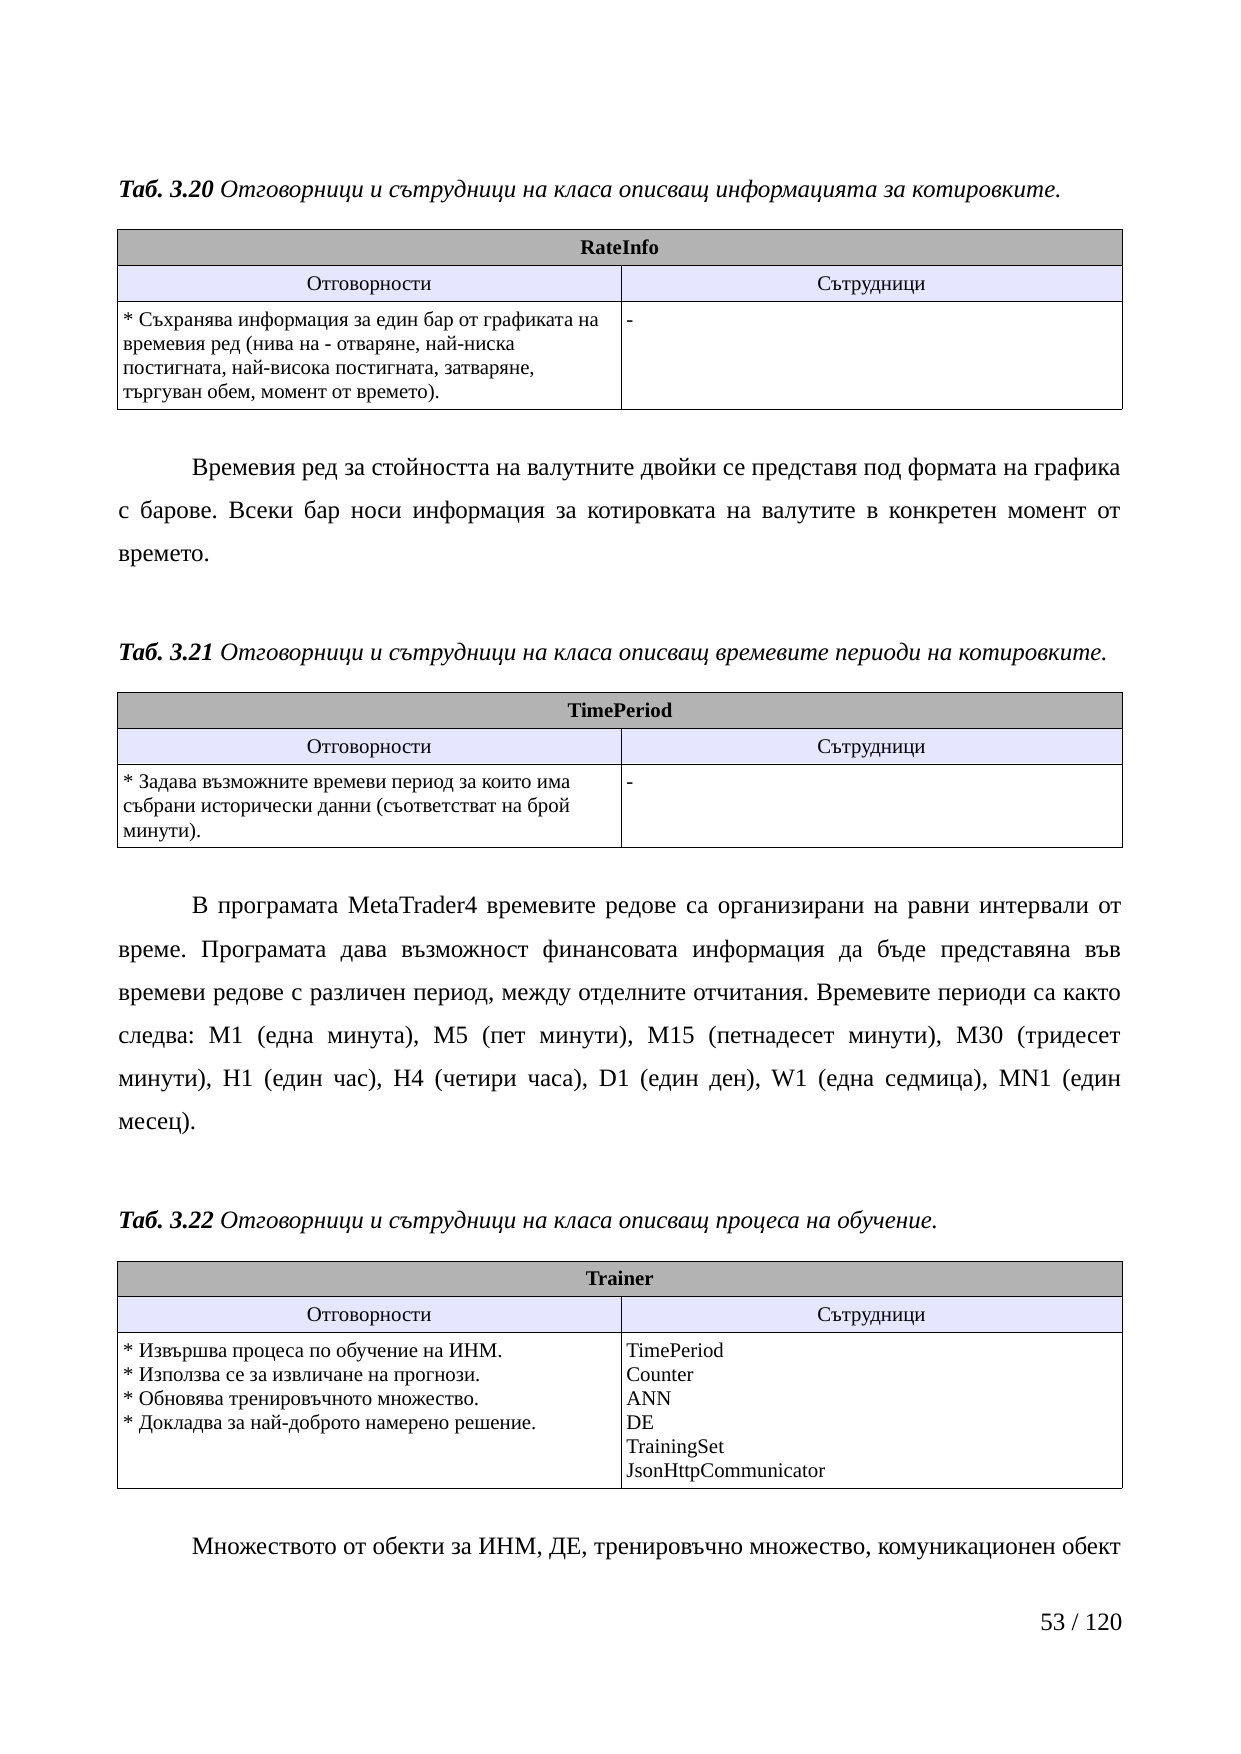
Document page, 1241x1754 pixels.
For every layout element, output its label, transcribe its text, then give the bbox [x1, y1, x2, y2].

table_cell - [622, 302, 1122, 408]
table_cell Отговорности [118, 1297, 621, 1332]
table_cell Сътрудници [622, 266, 1122, 301]
table_cell TimePeriod Counter ANN DE TrainingSet JsonHttpCommunicator [622, 1333, 1122, 1488]
table_cell Отговорности [118, 266, 621, 301]
text Множеството от обекти за ИНМ, ДЕ, тренировъчно множество, комуникационен обект [118, 1531, 1122, 1560]
text Таб. 3.22 Отговорници и сътрудници на класа описващ процеса на обучение. [118, 1205, 1122, 1234]
text Таб. 3.20 Отговорници и сътрудници на класа описващ информацията за котировките. [118, 174, 1122, 202]
table_header Trainer [118, 1262, 1122, 1296]
table_cell - [622, 765, 1122, 847]
table_cell Сътрудници [622, 1297, 1122, 1332]
table_cell * Съхранява информация за един бар от графиката на времевия ред (нива на - отваряне, най-ниска постигната, най-висока постигната, затваряне, търгуван обем, момент от времето). [118, 302, 621, 408]
table_cell Отговорности [118, 729, 621, 763]
table_cell * Извършва процеса по обучение на ИНМ. * Използва се за извличане на прогнози. * Обновява тренировъчното множество. * Докладва за най-доброто намерено решение. [118, 1333, 621, 1488]
table_header TimePeriod [118, 693, 1122, 728]
table_header RateInfo [118, 230, 1122, 265]
table_cell * Задава възможните времеви период за които има събрани исторически данни (съответстват на брой минути). [118, 765, 621, 847]
text В програмата MetaTrader4 времевите редове са организирани на равни интервали от време. Програмата дава възможност финансовата информация да бъде представяна във времеви редове с различен период, между отделните отчитания. Времевите периоди са както следва: M1 (една минута), M5 (пет минути), M15 (петнадесет минути), M30 (тридесет минути), H1 (един час), H4 (четири часа), D1 (един ден), W1 (една седмица), MN1 (един месец). [118, 891, 1122, 1135]
table_cell Сътрудници [622, 729, 1122, 763]
text Таб. 3.21 Отговорници и сътрудници на класа описващ времевите периоди на котировките. [118, 637, 1122, 665]
text Времевия ред за стойността на валутните двойки се представя под формата на графика с барове. Всеки бар носи информация за котировката на валутите в конкретен момент от времето. [118, 452, 1122, 567]
